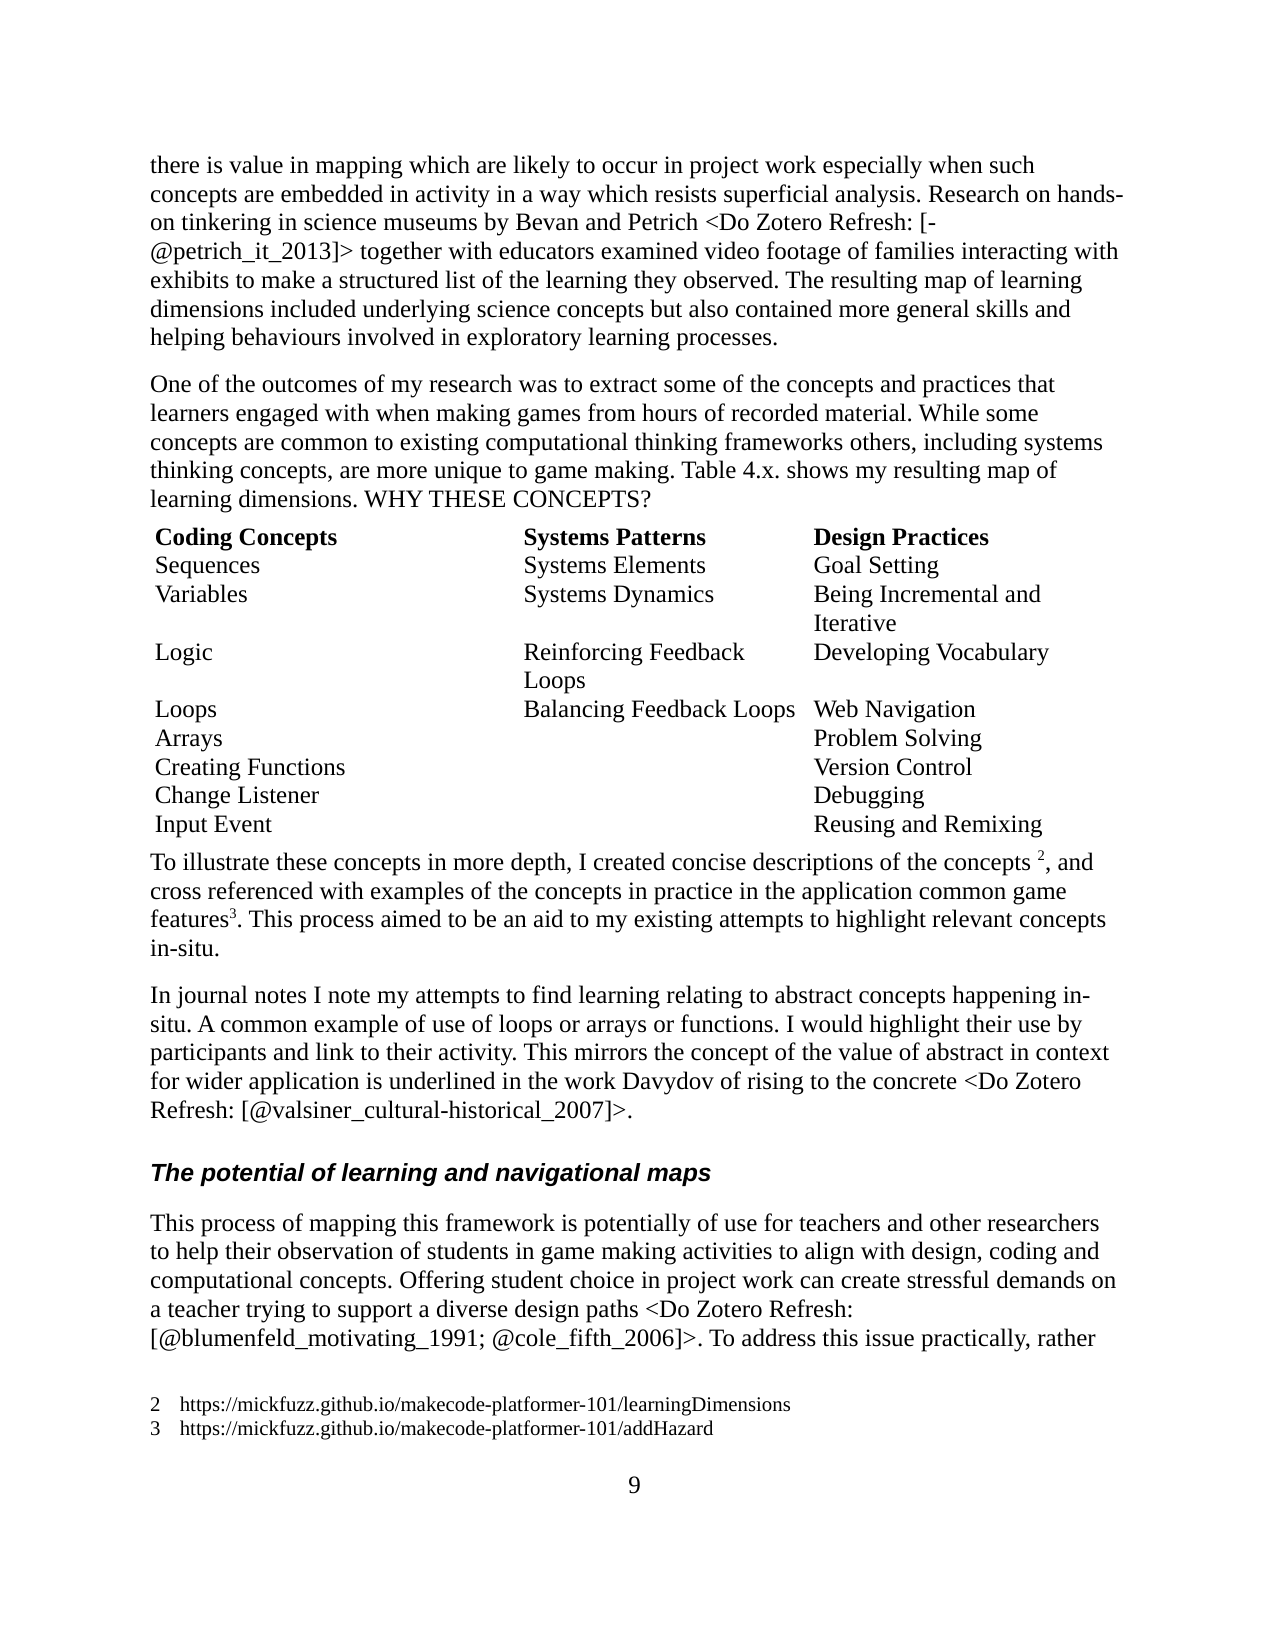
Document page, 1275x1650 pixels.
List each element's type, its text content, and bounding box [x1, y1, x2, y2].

table_cell Change Listener [150, 781, 519, 809]
table_cell [519, 752, 809, 781]
table_cell Version Control [809, 752, 1125, 781]
text https://mickfuzz.github.io/makecode-platformer-101/addHazard [150, 1416, 1125, 1440]
table_header Design Practices [809, 522, 1125, 551]
table_cell Loops [150, 694, 519, 723]
text there is value in mapping which are likely to occur in project work especially when such concepts are embedded in activity in a way which resists superficial analysis. Research on hands-on tinkering in science museums by Bevan and Petrich <Do Zotero Refresh: [-@petrich_it_2013]> together with educators examined video footage of families interacting with exhibits to make a structured list of the learning they observed. The resulting map of learning dimensions included underlying science concepts but also contained more general skills and helping behaviours involved in exploratory learning processes. [150, 150, 1125, 351]
table_cell Reusing and Remixing [809, 809, 1125, 838]
table_cell Input Event [150, 809, 519, 838]
table_cell Variables [150, 579, 519, 637]
table_cell Developing Vocabulary [809, 637, 1125, 694]
table_cell Reinforcing Feedback Loops [519, 637, 809, 694]
table_cell Goal Setting [809, 551, 1125, 579]
text In journal notes I note my attempts to find learning relating to abstract concepts happening in-situ. A common example of use of loops or arrays or functions. I would highlight their use by participants and link to their activity. This mirrors the concept of the value of abstract in context for wider application is underlined in the work Davydov of rising to the concrete <Do Zotero Refresh: [@valsiner_cultural-historical_2007]>. [150, 980, 1125, 1124]
table_cell Balancing Feedback Loops [519, 694, 809, 723]
text To illustrate these concepts in more depth, I created concise descriptions of the concepts , and cross referenced with examples of the concepts in practice in the application common game features. This process aimed to be an aid to my existing attempts to highlight relevant concepts in-situ. [150, 847, 1125, 962]
table_cell Systems Elements [519, 551, 809, 579]
table_header Systems Patterns [519, 522, 809, 551]
text This process of mapping this framework is potentially of use for teachers and other researchers to help their observation of students in game making activities to align with design, coding and computational concepts. Offering student choice in project work can create stressful demands on a teacher trying to support a diverse design paths <Do Zotero Refresh: [@blumenfeld_motivating_1991; @cole_fifth_2006]>. To address this issue practically, rather [150, 1208, 1125, 1351]
table_cell [519, 723, 809, 752]
table_cell Problem Solving [809, 723, 1125, 752]
table_cell [519, 781, 809, 809]
text One of the outcomes of my research was to extract some of the concepts and practices that learners engaged with when making games from hours of recorded material. While some concepts are common to existing computational thinking frameworks others, including systems thinking concepts, are more unique to game making. Table 4.x. shows my resulting map of learning dimensions. WHY THESE CONCEPTS? [150, 369, 1125, 513]
table_cell Logic [150, 637, 519, 694]
subtitle The potential of learning and navigational maps [150, 1158, 1125, 1186]
table_header Coding Concepts [150, 522, 519, 551]
table_cell Systems Dynamics [519, 579, 809, 637]
table_cell [519, 809, 809, 838]
table_cell Creating Functions [150, 752, 519, 781]
table_cell Web Navigation [809, 694, 1125, 723]
table_cell Arrays [150, 723, 519, 752]
table_cell Being Incremental and Iterative [809, 579, 1125, 637]
text https://mickfuzz.github.io/makecode-platformer-101/learningDimensions [150, 1392, 1125, 1416]
table_cell Debugging [809, 781, 1125, 809]
table_cell Sequences [150, 551, 519, 579]
